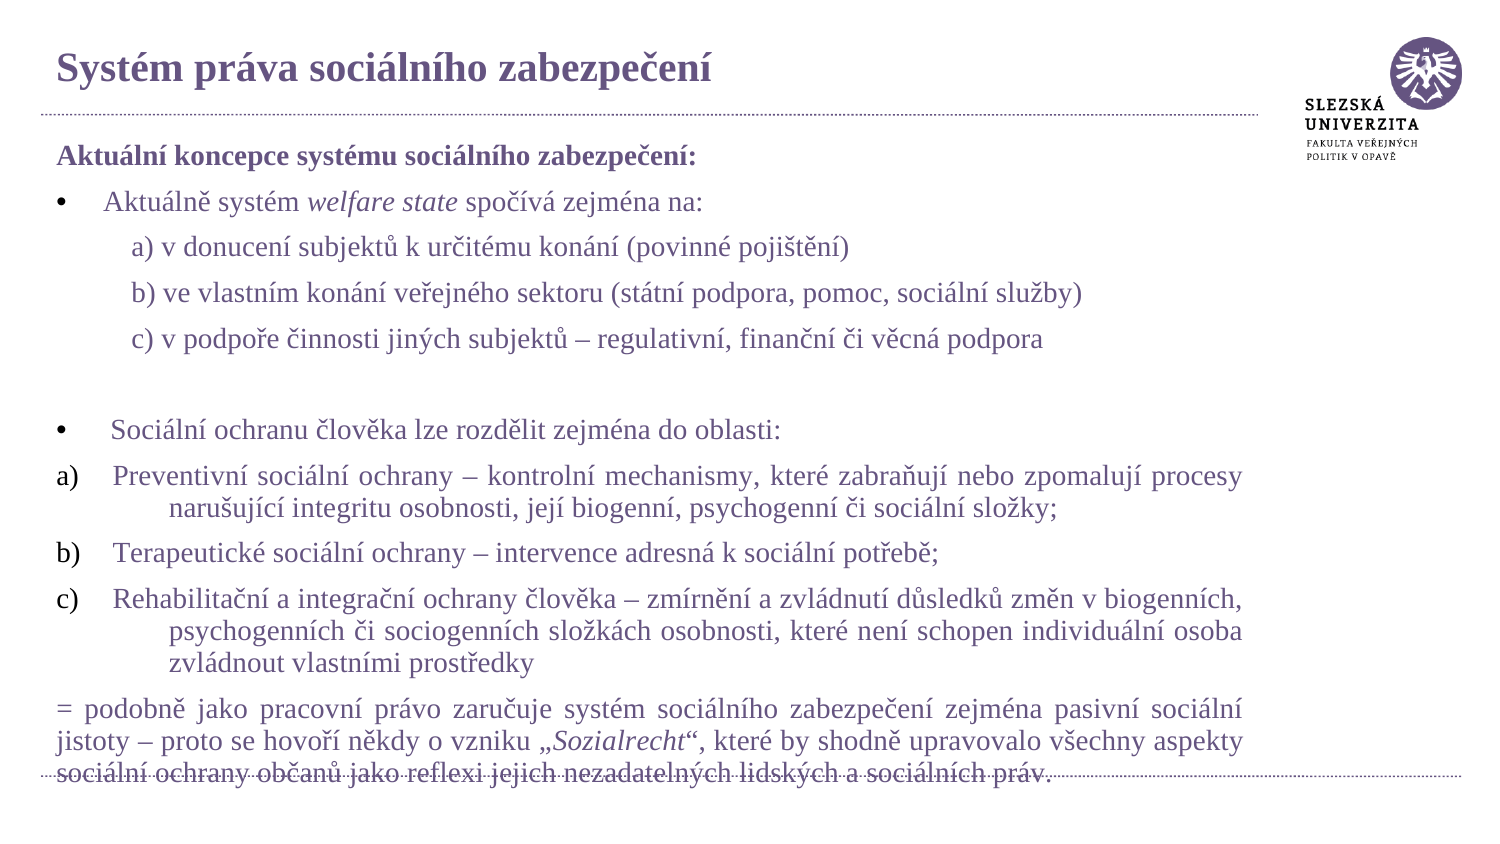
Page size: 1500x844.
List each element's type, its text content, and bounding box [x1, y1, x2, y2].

title Systém práva sociálního zabezpečení [41, 32, 1220, 116]
text_box Aktuální koncepce systému sociálního zabezpečení: Aktuálně systém welfare state spočívá zejména na: a) v donucení subjektů k určitému konání (povinné pojištění) b) ve vlastním konání veřejného sektoru (státní podpora, pomoc, sociální služby) c) v podpoře činnosti jiných subjektů – regulativní, finanční či věcná podpora Sociální ochranu člověka lze rozdělit zejména do oblasti: Preventivní sociální ochrany – kontrolní mechanismy, které zabraňují nebo zpomalují procesy narušující integritu osobnosti, její biogenní, psychogenní či sociální složky; Terapeutické sociální ochrany – intervence adresná k sociální potřebě; Rehabilitační a integrační ochrany člověka – zmírnění a zvládnutí důsledků změn v biogenních, psychogenních či sociogenních složkách osobnosti, které není schopen individuální osoba zvládnout vlastními prostředky = podobně jako pracovní právo zaručuje systém sociálního zabezpečení zejména pasivní sociální jistoty – proto se hovoří někdy o vzniku „Sozialrecht“, které by shodně upravovalo všechny aspekty sociální ochrany občanů jako reflexi jejich nezadatelných lidských a sociálních práv. [41, 132, 1260, 829]
